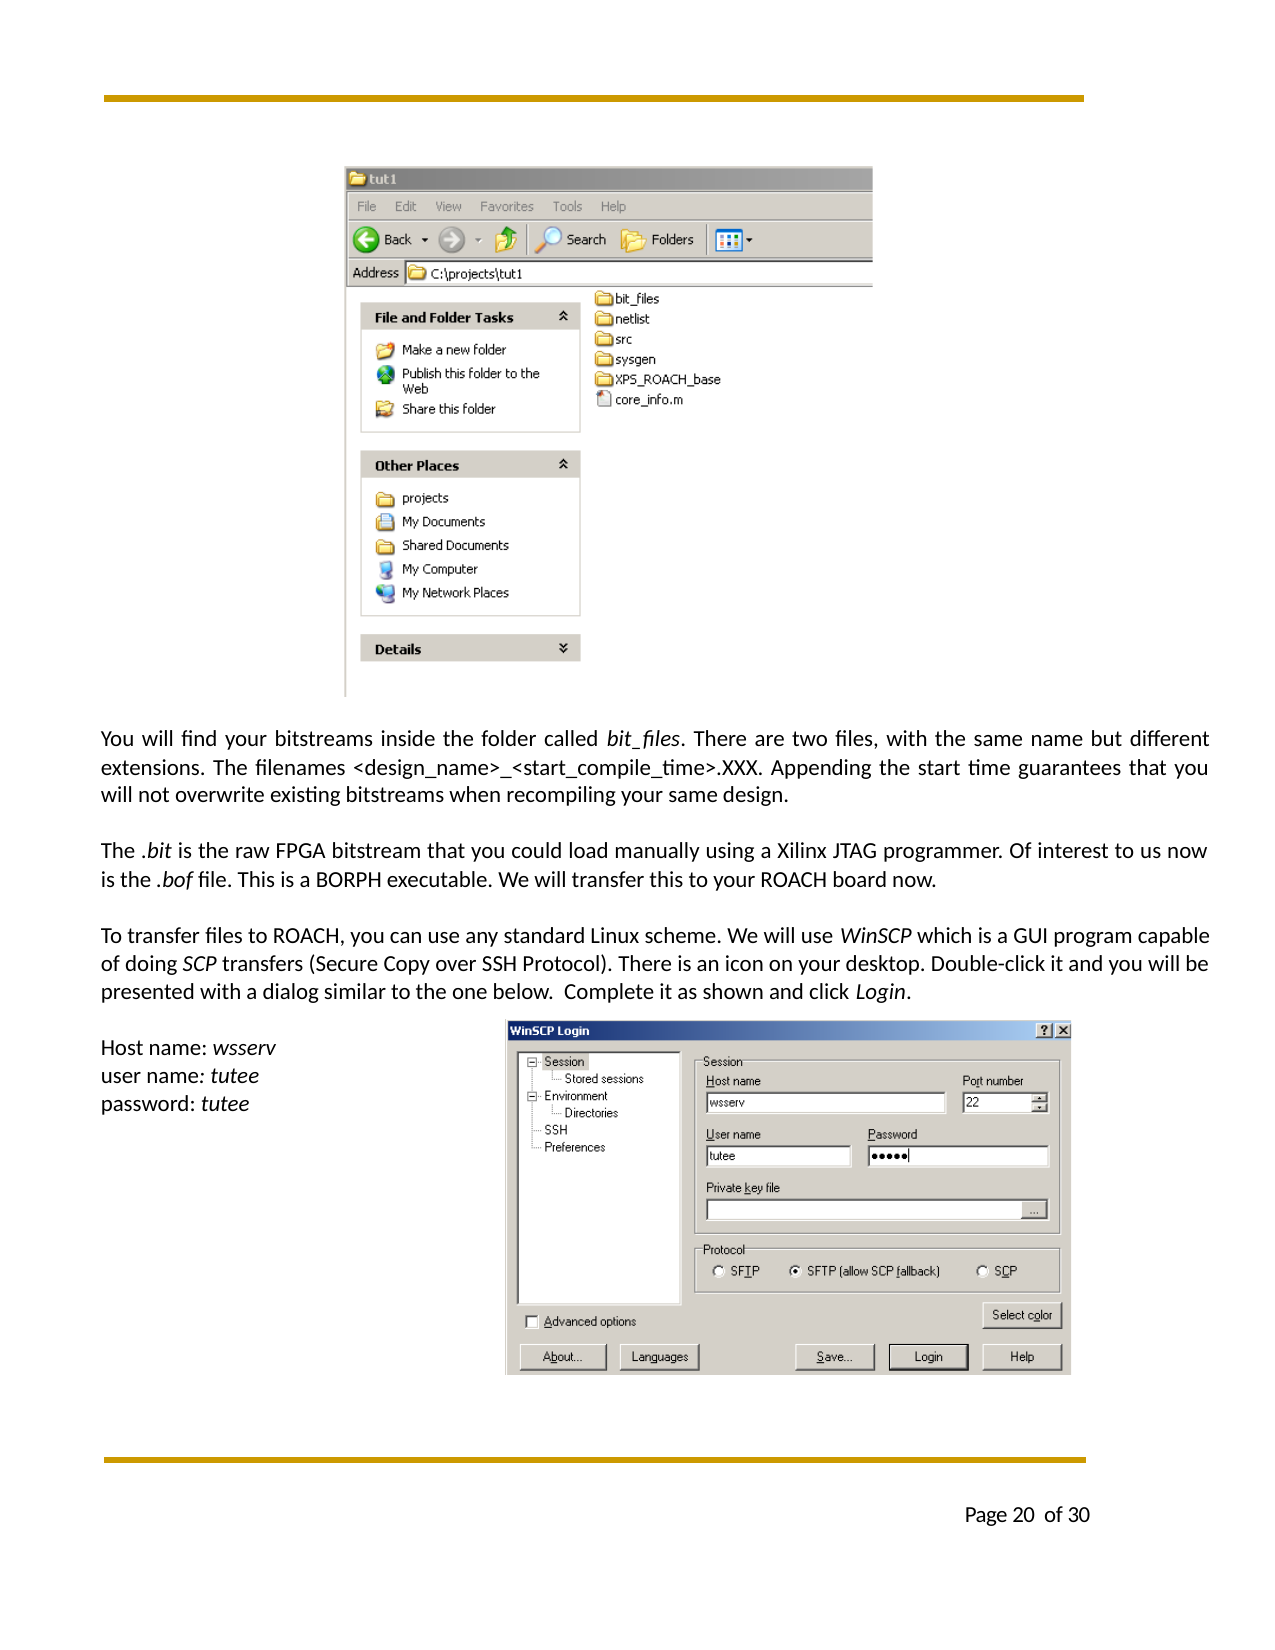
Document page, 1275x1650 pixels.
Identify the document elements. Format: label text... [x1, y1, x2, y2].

text user name: tutee [101, 1061, 505, 1089]
text The .bit is the raw FPGA bitstream that you could load manually using a Xilinx JTAG programmer. Of interest to us now is the .bof file. This is a BORPH executable. We will transfer this to your ROACH board now. [101, 837, 1211, 893]
text Host name: wsserv [101, 1033, 505, 1061]
text You will find your bitstreams inside the folder called bit_files. There are two files, with the same name but different extensions. The filenames <design_name>_<start_compile_time>.XXX. Appending the start time guarantees that you will not overwrite existing bitstreams when recompiling your same design. [101, 724, 1211, 809]
text To transfer files to ROACH, you can use any standard Linux scheme. We will use WinSCP which is a GUI program capable of doing SCP transfers (Secure Copy over SSH Protocol). There is an icon on your desktop. Double-click it and you will be presented with a dialog similar to the one below. Complete it as shown and click Login. [101, 921, 1211, 1005]
text password: tutee [101, 1089, 505, 1117]
text [1072, 1033, 1211, 1061]
text [1072, 1089, 1211, 1117]
text [1072, 1061, 1211, 1089]
